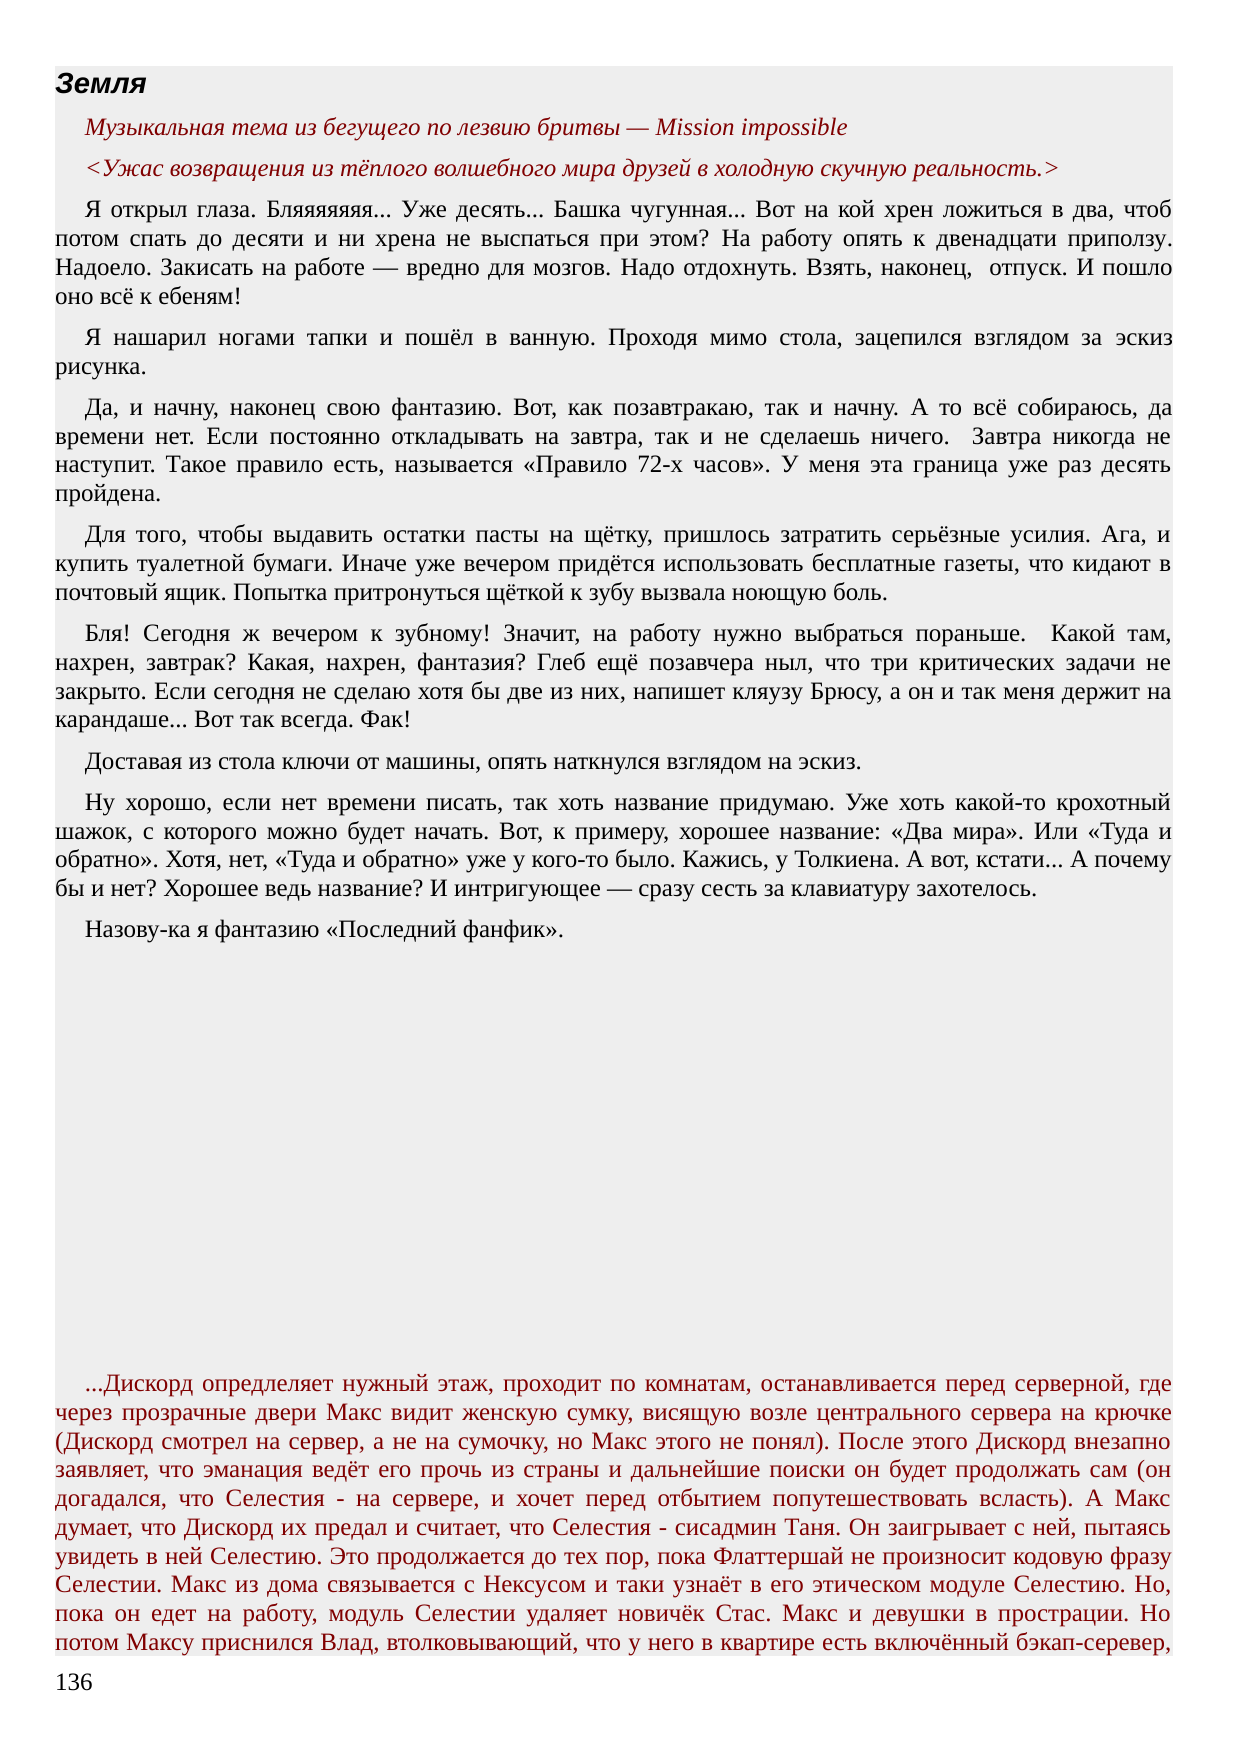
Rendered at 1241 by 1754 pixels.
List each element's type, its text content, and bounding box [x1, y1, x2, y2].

text Я нашарил ногами тапки и пошёл в ванную. Проходя мимо стола, зацепился взглядом за эскиз рисунка. [55, 322, 1173, 379]
text Я открыл глаза. Бляяяяяяя... Уже десять... Башка чугунная... Вот на кой хрен ложиться в два, чтоб потом спать до десяти и ни хрена не выспаться при этом? На работу опять к двенадцати приползу. Надоело. Закисать на работе — вредно для мозгов. Надо отдохнуть. Взять, наконец, отпуск. И пошло оно всё к ебеням! [55, 194, 1173, 309]
text <Ужас возвращения из тёплого волшебного мира друзей в холодную скучную реальность.> [55, 153, 1173, 182]
text Назову-ка я фантазию «Последний фанфик». [55, 914, 1173, 943]
text Бля! Сегодня ж вечером к зубному! Значит, на работу нужно выбраться пораньше. Какой там, нахрен, завтрак? Какая, нахрен, фантазия? Глеб ещё позавчера ныл, что три критических задачи не закрыто. Если сегодня не сделаю хотя бы две из них, напишет кляузу Брюсу, а он и так меня держит на карандаше... Вот так всегда. Фак! [55, 618, 1173, 733]
text Для того, чтобы выдавить остатки пасты на щётку, пришлось затратить серьёзные усилия. Ага, и купить туалетной бумаги. Иначе уже вечером придётся использовать бесплатные газеты, что кидают в почтовый ящик. Попытка притронуться щёткой к зубу вызвала ноющую боль. [55, 519, 1173, 606]
text Доставая из стола ключи от машины, опять наткнулся взглядом на эскиз. [55, 746, 1173, 774]
text Музыкальная тема из бегущего по лезвию бритвы — Mission impossible [55, 112, 1173, 141]
text Ну хорошо, если нет времени писать, так хоть название придумаю. Уже хоть какой-то крохотный шажок, с которого можно будет начать. Вот, к примеру, хорошее название: «Два мира». Или «Туда и обратно». Хотя, нет, «Туда и обратно» уже у кого-то было. Кажись, у Толкиена. А вот, кстати... А почему бы и нет? Хорошее ведь название? И интригующее — сразу сесть за клавиатуру захотелось. [55, 787, 1173, 902]
text ...Дискорд опредлеляет нужный этаж, проходит по комнатам, останавливается перед серверной, где через прозрачные двери Макс видит женскую сумку, висящую возле центрального сервера на крючке (Дискорд смотрел на сервер, а не на сумочку, но Макс этого не понял). После этого Дискорд внезапно заявляет, что эманация ведёт его прочь из страны и дальнейшие поиски он будет продолжать сам (он догадался, что Селестия - на сервере, и хочет перед отбытием попутешествовать всласть). А Макс думает, что Дискорд их предал и считает, что Селестия - сисадмин Таня. Он заигрывает с ней, пытаясь увидеть в ней Селестию. Это продолжается до тех пор, пока Флаттершай не произносит кодовую фразу Селестии. Макс из дома связывается с Нексусом и таки узнаёт в его этическом модуле Селестию. Но, пока он едет на работу, модуль Селестии удаляет новичёк Стас. Макс и девушки в прострации. Но потом Максу приснился Влад, втолковывающий, что у него в квартире есть включённый бэкап-серевер, [55, 1368, 1173, 1656]
text Да, и начну, наконец свою фантазию. Вот, как позавтракаю, так и начну. А то всё собираюсь, да времени нет. Если постоянно откладывать на завтра, так и не сделаешь ничего. Завтра никогда не наступит. Такое правило есть, называется «Правило 72-х часов». У меня эта граница уже раз десять пройдена. [55, 392, 1173, 507]
subtitle Земля [55, 66, 1173, 99]
